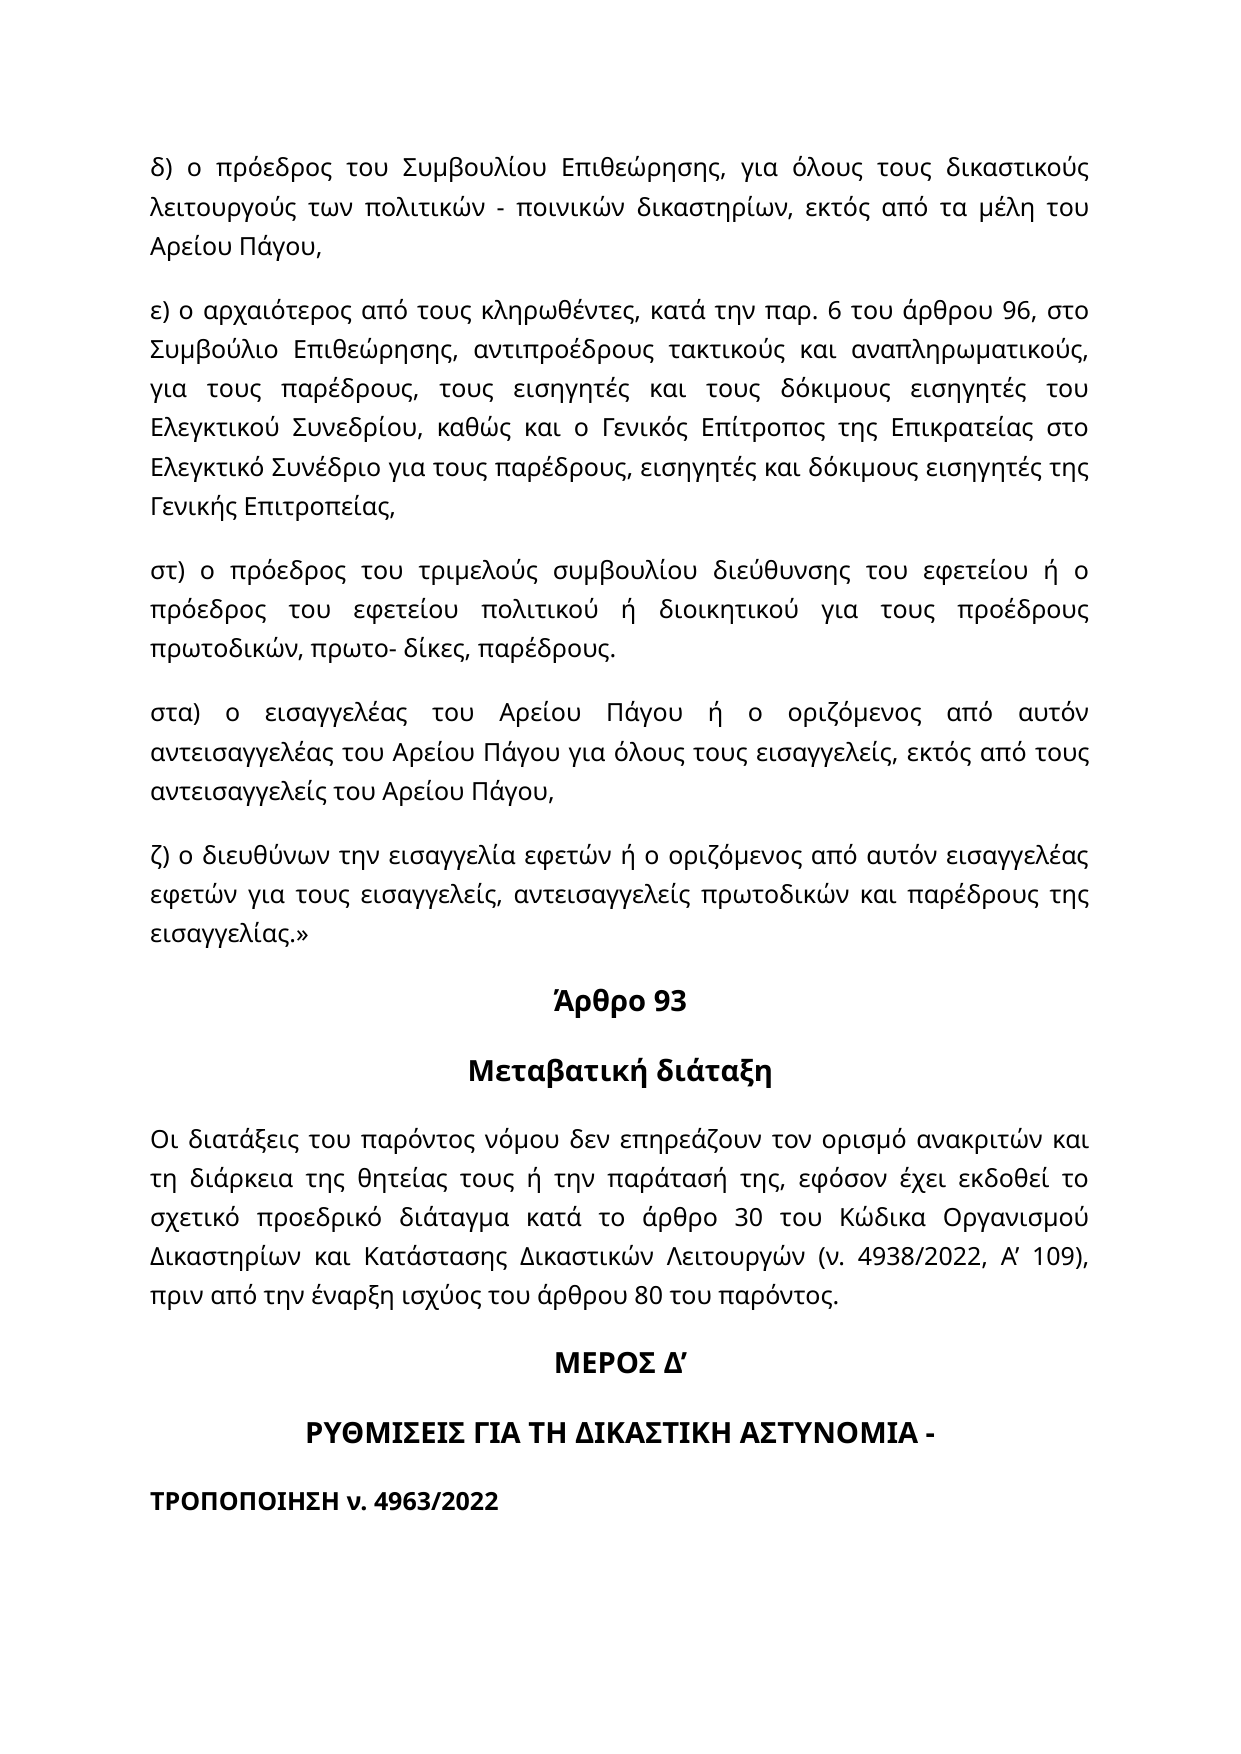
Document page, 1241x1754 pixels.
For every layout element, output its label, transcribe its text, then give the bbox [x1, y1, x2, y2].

subtitle Άρθρο 93 [150, 980, 1090, 1020]
text στα) ο εισαγγελέας του Αρείου Πάγου ή ο οριζόμενος από αυτόν αντεισαγγελέας του Αρείου Πάγου για όλους τους εισαγγελείς, εκτός από τους αντεισαγγελείς του Αρείου Πάγου, [150, 695, 1090, 807]
subtitle Μεταβατική διάταξη [150, 1051, 1090, 1090]
text ε) ο αρχαιότερος από τους κληρωθέντες, κατά την παρ. 6 του άρθρου 96, στο Συμβούλιο Επιθεώρησης, αντιπροέδρους τακτικούς και αναπληρωματικούς, για τους παρέδρους, τους εισηγητές και τους δόκιμους εισηγητές του Ελεγκτικού Συνεδρίου, καθώς και ο Γενικός Επίτροπος της Επικρατείας στο Ελεγκτικό Συνέδριο για τους παρέδρους, εισηγητές και δόκιμους εισηγητές της Γενικής Επιτροπείας, [150, 292, 1090, 522]
text στ) ο πρόεδρος του τριμελούς συμβουλίου διεύθυνσης του εφετείου ή ο πρόεδρος του εφετείου πολιτικού ή διοικητικού για τους προέδρους πρωτοδικών, πρωτο- δίκες, παρέδρους. [150, 552, 1090, 665]
text Οι διατάξεις του παρόντος νόμου δεν επηρεάζουν τον ορισμό ανακριτών και τη διάρκεια της θητείας τους ή την παράτασή της, εφόσον έχει εκδοθεί το σχετικό προεδρικό διάταγμα κατά το άρθρο 30 του Κώδικα Οργανισμού Δικαστηρίων και Κατάστασης Δικαστικών Λειτουργών (ν. 4938/2022, Α’ 109), πριν από την έναρξη ισχύος του άρθρου 80 του παρόντος. [150, 1121, 1090, 1312]
text ζ) ο διευθύνων την εισαγγελία εφετών ή ο οριζόμενος από αυτόν εισαγγελέας εφετών για τους εισαγγελείς, αντεισαγγελείς πρωτοδικών και παρέδρους της εισαγγελίας.» [150, 837, 1090, 950]
text ΤΡΟΠΟΠΟΙΗΣΗ ν. 4963/2022 [150, 1483, 1090, 1517]
subtitle ΜΕΡΟΣ Δ’ [150, 1342, 1090, 1382]
text δ) ο πρόεδρος του Συμβουλίου Επιθεώρησης, για όλους τους δικαστικούς λειτουργούς των πολιτικών - ποινικών δικαστηρίων, εκτός από τα μέλη του Αρείου Πάγου, [150, 150, 1090, 262]
subtitle ΡΥΘΜΙΣΕΙΣ ΓΙΑ ΤΗ ΔΙΚΑΣΤΙΚΗ ΑΣΤΥΝΟΜΙΑ - [150, 1413, 1090, 1452]
